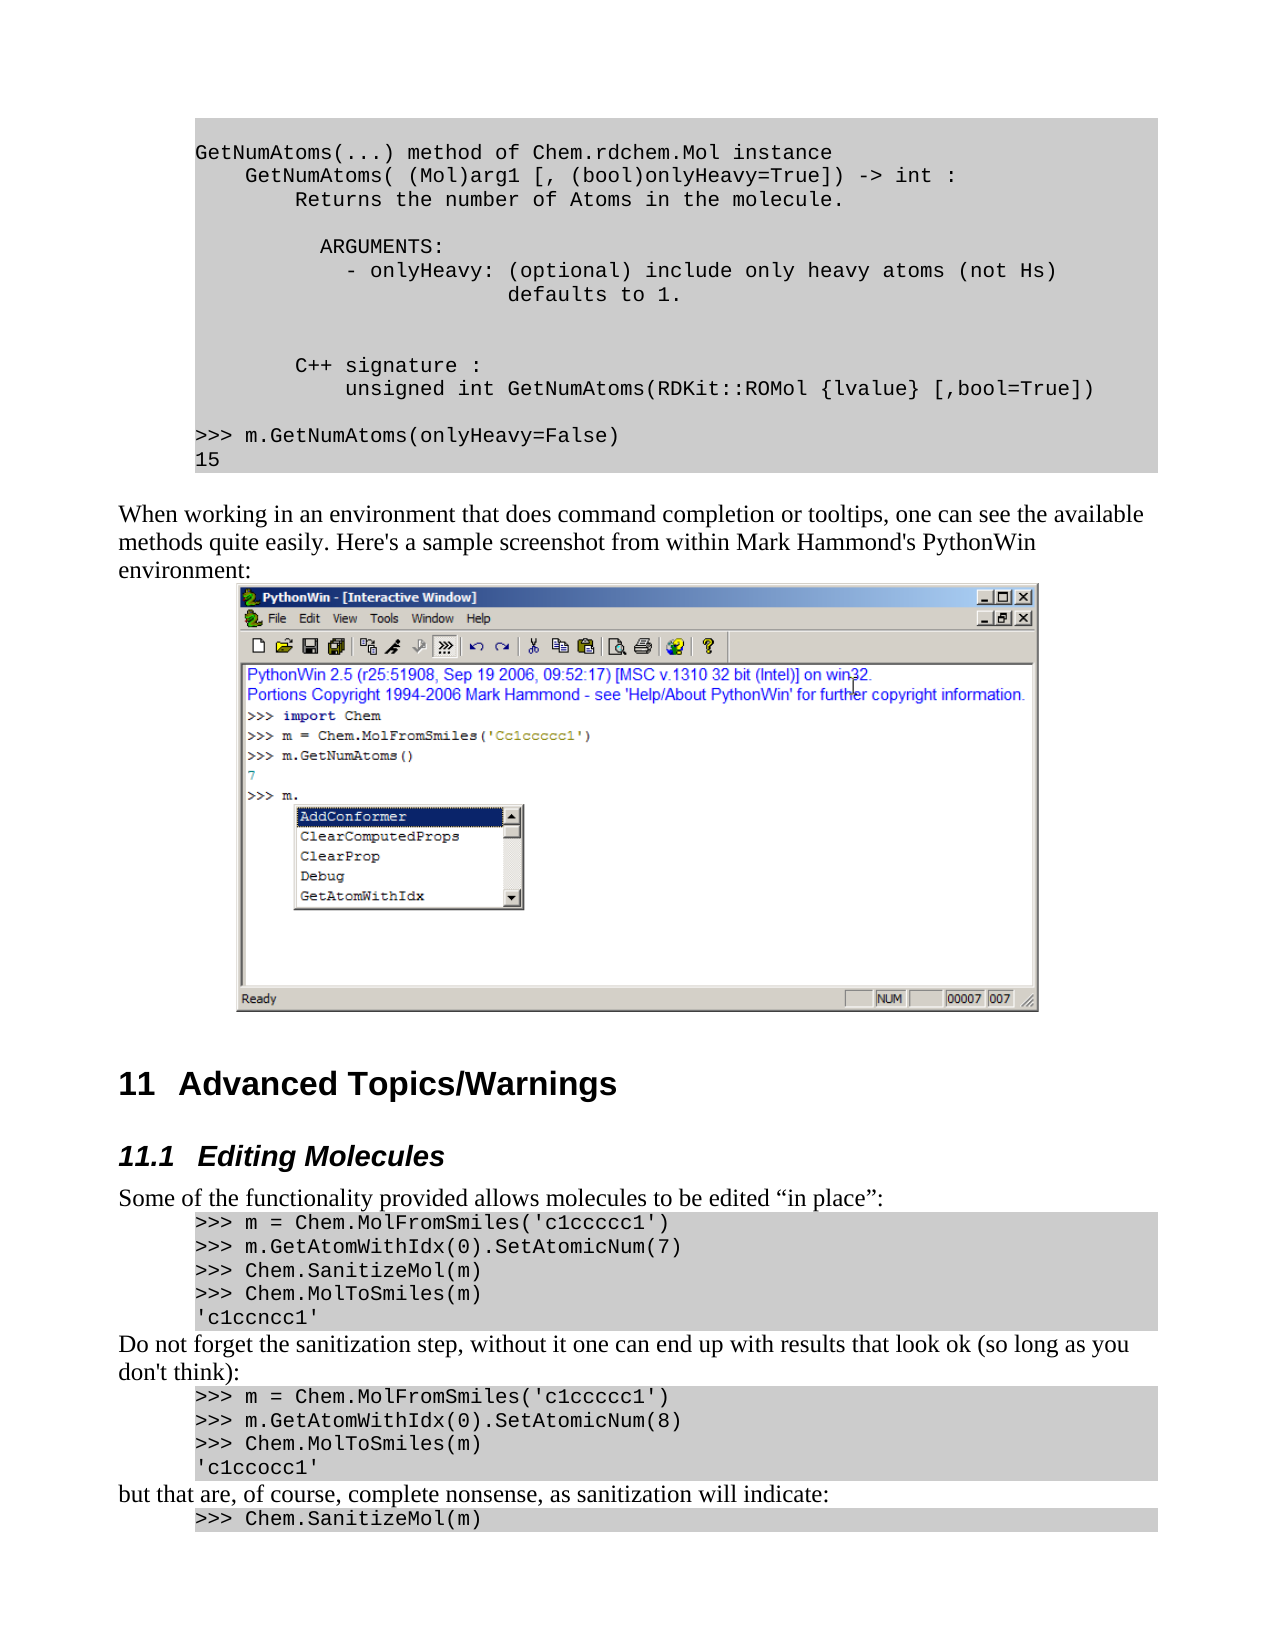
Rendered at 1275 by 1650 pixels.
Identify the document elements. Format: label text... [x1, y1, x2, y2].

text >>> m.GetNumAtoms(onlyHeavy=False) [195, 426, 1158, 449]
picture [236, 583, 1039, 1012]
subtitle Advanced Topics/Warnings [118, 1064, 1157, 1102]
text - onlyHeavy: (optional) include only heavy atoms (not Hs) [195, 260, 1158, 284]
text Returns the number of Atoms in the molecule. [195, 189, 1158, 213]
text but that are, of course, complete nonsense, as sanitization will indicate: [118, 1481, 1157, 1508]
text 'c1ccocc1' [195, 1457, 1158, 1481]
text When working in an environment that does command completion or tooltips, one can see the available methods quite easily. Here's a sample screenshot from within Mark Hammond's PythonWin environment: [118, 501, 1157, 584]
text >>> m = Chem.MolFromSmiles('c1ccccc1') [195, 1212, 1158, 1236]
text >>> Chem.SanitizeMol(m) [195, 1259, 1158, 1283]
text 'c1ccncc1' [195, 1307, 1158, 1331]
text >>> m.GetAtomWithIdx(0).SetAtomicNum(8) [195, 1409, 1158, 1433]
text Do not forget the sanitization step, without it one can end up with results that look ok (so long as you don't think): [118, 1331, 1157, 1386]
text defaults to 1. [195, 284, 1158, 307]
text GetNumAtoms( (Mol)arg1 [, (bool)onlyHeavy=True]) -> int : [195, 165, 1158, 189]
text >>> m.GetAtomWithIdx(0).SetAtomicNum(7) [195, 1236, 1158, 1259]
text 15 [195, 449, 1158, 473]
text >>> m = Chem.MolFromSmiles('c1ccccc1') [195, 1386, 1158, 1409]
text GetNumAtoms(...) method of Chem.rdchem.Mol instance [195, 142, 1158, 165]
text unsigned int GetNumAtoms(RDKit::ROMol {lvalue} [,bool=True]) [195, 378, 1158, 402]
text >>> Chem.MolToSmiles(m) [195, 1433, 1158, 1457]
text >>> Chem.SanitizeMol(m) [195, 1508, 1158, 1532]
text C++ signature : [195, 354, 1158, 378]
text Some of the functionality provided allows molecules to be edited “in place”: [118, 1184, 1157, 1212]
subtitle Editing Molecules [118, 1139, 1157, 1172]
text >>> Chem.MolToSmiles(m) [195, 1283, 1158, 1307]
text ARGUMENTS: [195, 236, 1158, 260]
